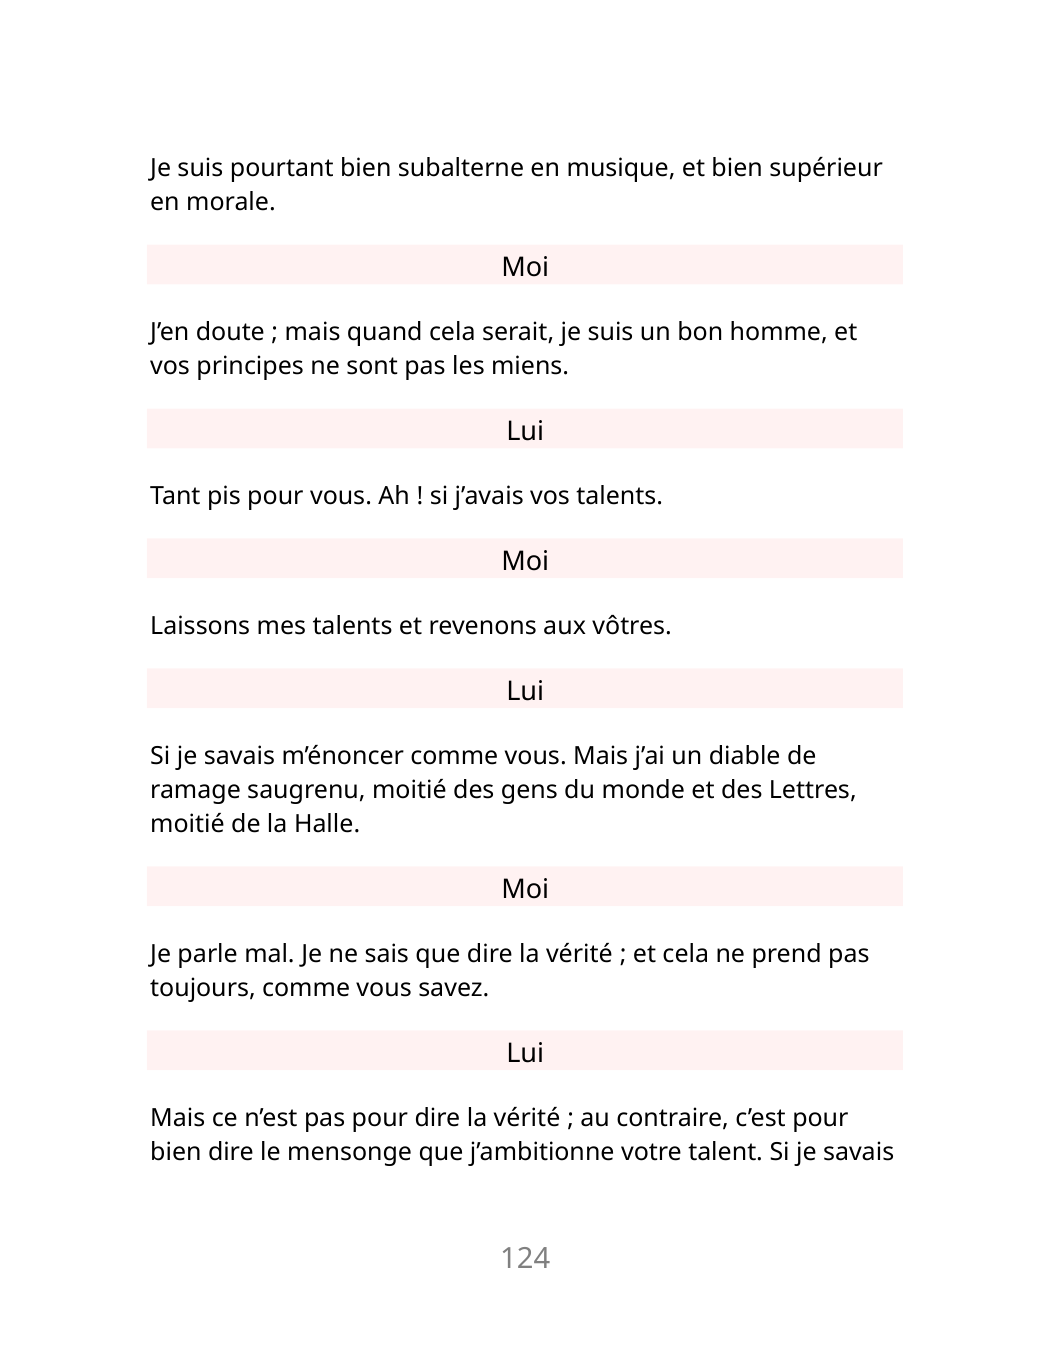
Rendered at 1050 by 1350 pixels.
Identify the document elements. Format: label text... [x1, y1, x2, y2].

text J’en doute ; mais quand cela serait, je suis un bon homme, et vos principes ne sont pas les miens. [150, 314, 900, 382]
text Tant pis pour vous. Ah ! si j’avais vos talents. [150, 478, 900, 512]
text Lui [147, 1030, 903, 1070]
text Moi [147, 538, 903, 578]
text Moi [147, 866, 903, 906]
text Lui [147, 409, 903, 448]
text Je suis pourtant bien subalterne en musique, et bien supérieur en morale. [150, 150, 900, 218]
text Laissons mes talents et revenons aux vôtres. [150, 608, 900, 642]
text Moi [147, 245, 903, 284]
text Lui [147, 668, 903, 708]
text Mais ce n’est pas pour dire la vérité ; au contraire, c’est pour bien dire le mensonge que j’ambitionne votre talent. Si je savais [150, 1100, 900, 1168]
text Je parle mal. Je ne sais que dire la vérité ; et cela ne prend pas toujours, comme vous savez. [150, 936, 900, 1004]
text Si je savais m’énoncer comme vous. Mais j’ai un diable de ramage saugrenu, moitié des gens du monde et des Lettres, moitié de la Halle. [150, 738, 900, 840]
